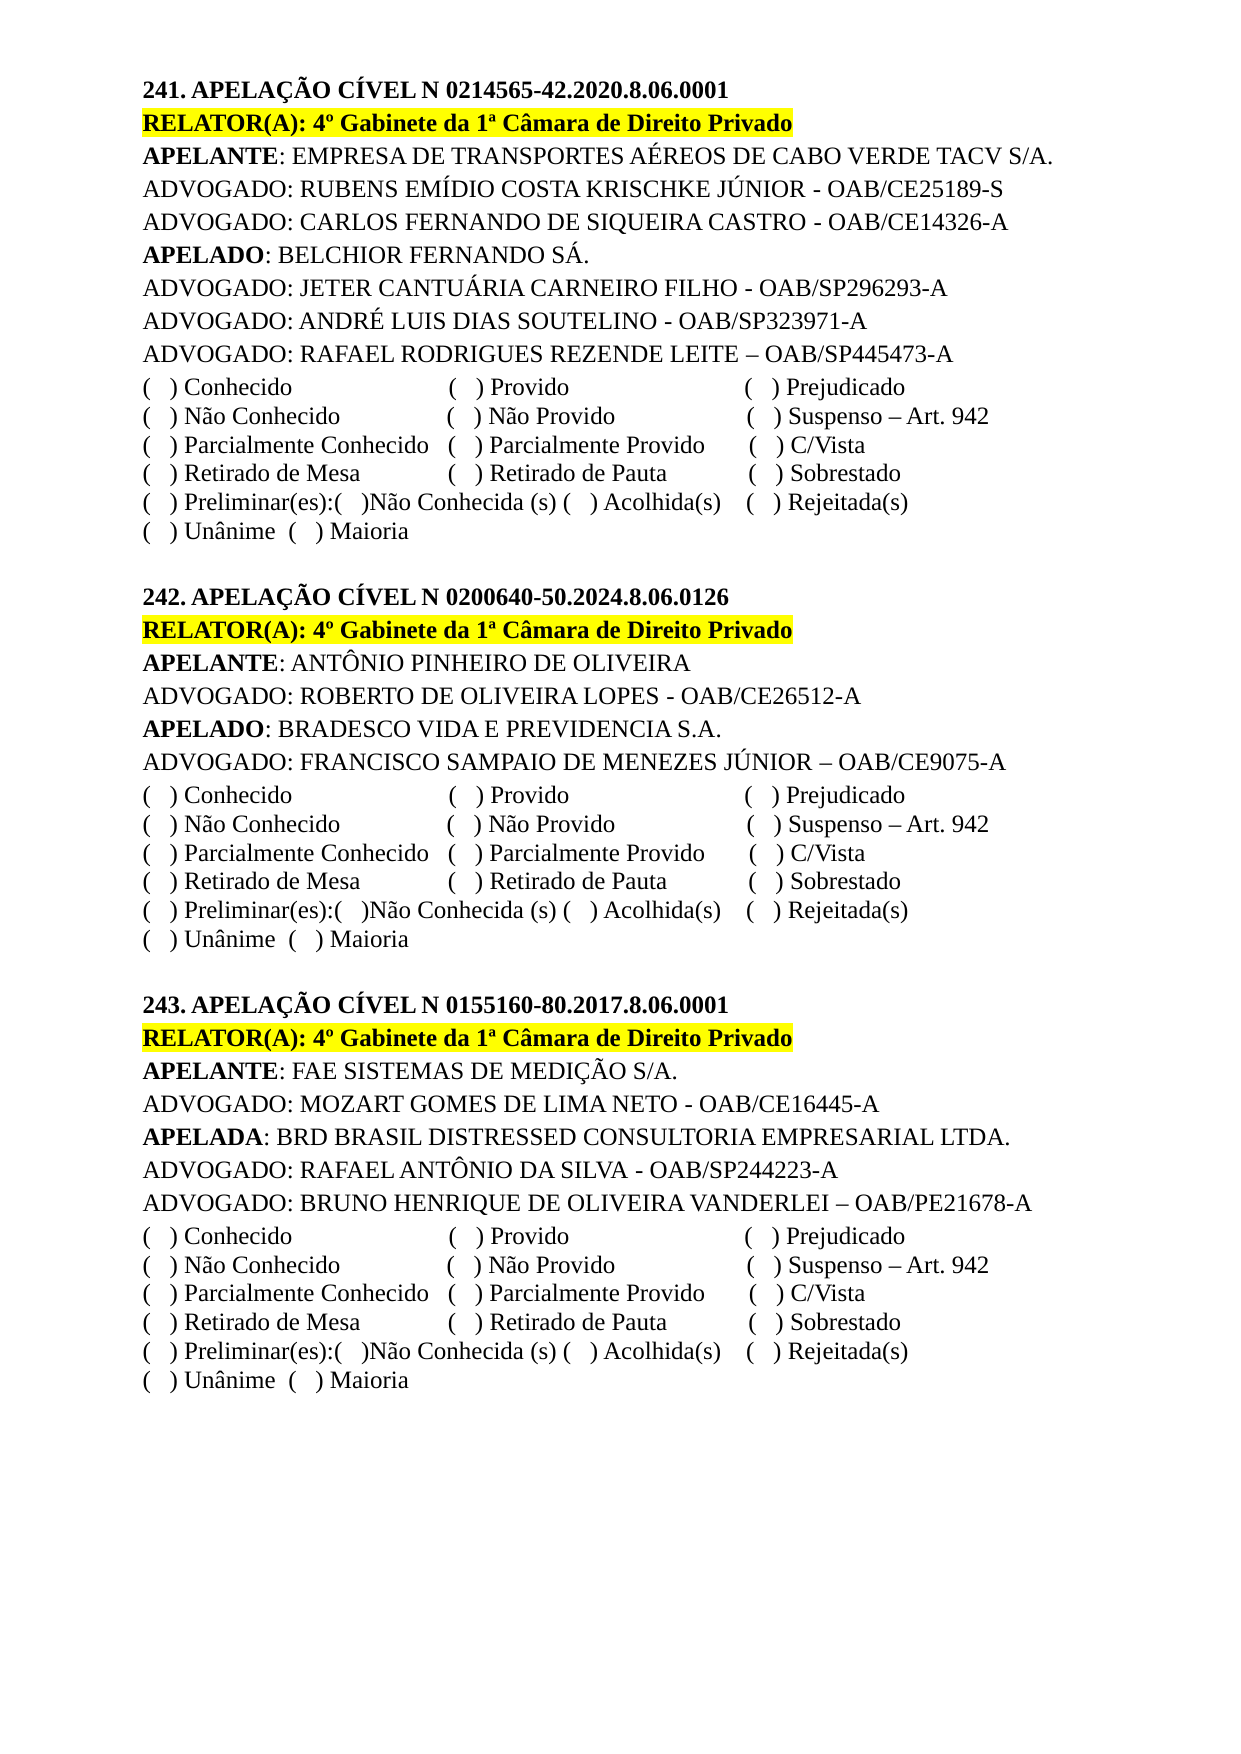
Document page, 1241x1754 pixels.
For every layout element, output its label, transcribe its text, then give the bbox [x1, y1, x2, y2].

text ( ) Parcialmente Conhecido ( ) Parcialmente Provido ( ) C/Vista [142, 838, 1158, 866]
text 243. APELAÇÃO CÍVEL N 0155160-80.2017.8.06.0001 RELATOR(A): 4º Gabinete da 1ª Câmara de Direito Privado APELANTE: FAE SISTEMAS DE MEDIÇÃO S/A. ADVOGADO: MOZART GOMES DE LIMA NETO - OAB/CE16445-A APELADA: BRD BRASIL DISTRESSED CONSULTORIA EMPRESARIAL LTDA. ADVOGADO: RAFAEL ANTÔNIO DA SILVA - OAB/SP244223-A ADVOGADO: BRUNO HENRIQUE DE OLIVEIRA VANDERLEI – OAB/PE21678-A [142, 957, 1141, 1217]
text ( ) Conhecido ( ) Provido ( ) Prejudicado [142, 372, 1141, 401]
text ( ) Parcialmente Conhecido ( ) Parcialmente Provido ( ) C/Vista [142, 1278, 1158, 1307]
text ( ) Não Conhecido ( ) Não Provido ( ) Suspenso – Art. 942 [142, 809, 1158, 838]
text ( ) Preliminar(es):( )Não Conhecida (s) ( ) Acolhida(s) ( ) Rejeitada(s) [142, 895, 1158, 924]
text ( ) Unânime ( ) Maioria 242. APELAÇÃO CÍVEL N 0200640-50.2024.8.06.0126 RELATOR(A): 4º Gabinete da 1ª Câmara de Direito Privado APELANTE: ANTÔNIO PINHEIRO DE OLIVEIRA ADVOGADO: ROBERTO DE OLIVEIRA LOPES - OAB/CE26512-A APELADO: BRADESCO VIDA E PREVIDENCIA S.A. ADVOGADO: FRANCISCO SAMPAIO DE MENEZES JÚNIOR – OAB/CE9075-A [142, 516, 1141, 776]
text ( ) Conhecido ( ) Provido ( ) Prejudicado [142, 1221, 1141, 1250]
text ( ) Não Conhecido ( ) Não Provido ( ) Suspenso – Art. 942 [142, 401, 1158, 430]
text ( ) Retirado de Mesa ( ) Retirado de Pauta ( ) Sobrestado [142, 866, 1158, 895]
text ( ) Unânime ( ) Maioria [142, 1365, 1141, 1459]
text ( ) Não Conhecido ( ) Não Provido ( ) Suspenso – Art. 942 [142, 1250, 1158, 1278]
text ( ) Parcialmente Conhecido ( ) Parcialmente Provido ( ) C/Vista [142, 430, 1158, 458]
text 241. APELAÇÃO CÍVEL N 0214565-42.2020.8.06.0001 RELATOR(A): 4º Gabinete da 1ª Câmara de Direito Privado APELANTE: EMPRESA DE TRANSPORTES AÉREOS DE CABO VERDE TACV S/A. ADVOGADO: RUBENS EMÍDIO COSTA KRISCHKE JÚNIOR - OAB/CE25189-S ADVOGADO: CARLOS FERNANDO DE SIQUEIRA CASTRO - OAB/CE14326-A APELADO: BELCHIOR FERNANDO SÁ. ADVOGADO: JETER CANTUÁRIA CARNEIRO FILHO - OAB/SP296293-A ADVOGADO: ANDRÉ LUIS DIAS SOUTELINO - OAB/SP323971-A ADVOGADO: RAFAEL RODRIGUES REZENDE LEITE – OAB/SP445473-A [142, 75, 1141, 368]
text ( ) Conhecido ( ) Provido ( ) Prejudicado [142, 780, 1141, 809]
text ( ) Preliminar(es):( )Não Conhecida (s) ( ) Acolhida(s) ( ) Rejeitada(s) [142, 487, 1158, 516]
text ( ) Retirado de Mesa ( ) Retirado de Pauta ( ) Sobrestado [142, 458, 1158, 487]
text ( ) Unânime ( ) Maioria [142, 924, 1141, 953]
text ( ) Retirado de Mesa ( ) Retirado de Pauta ( ) Sobrestado [142, 1307, 1158, 1336]
text ( ) Preliminar(es):( )Não Conhecida (s) ( ) Acolhida(s) ( ) Rejeitada(s) [142, 1336, 1158, 1365]
